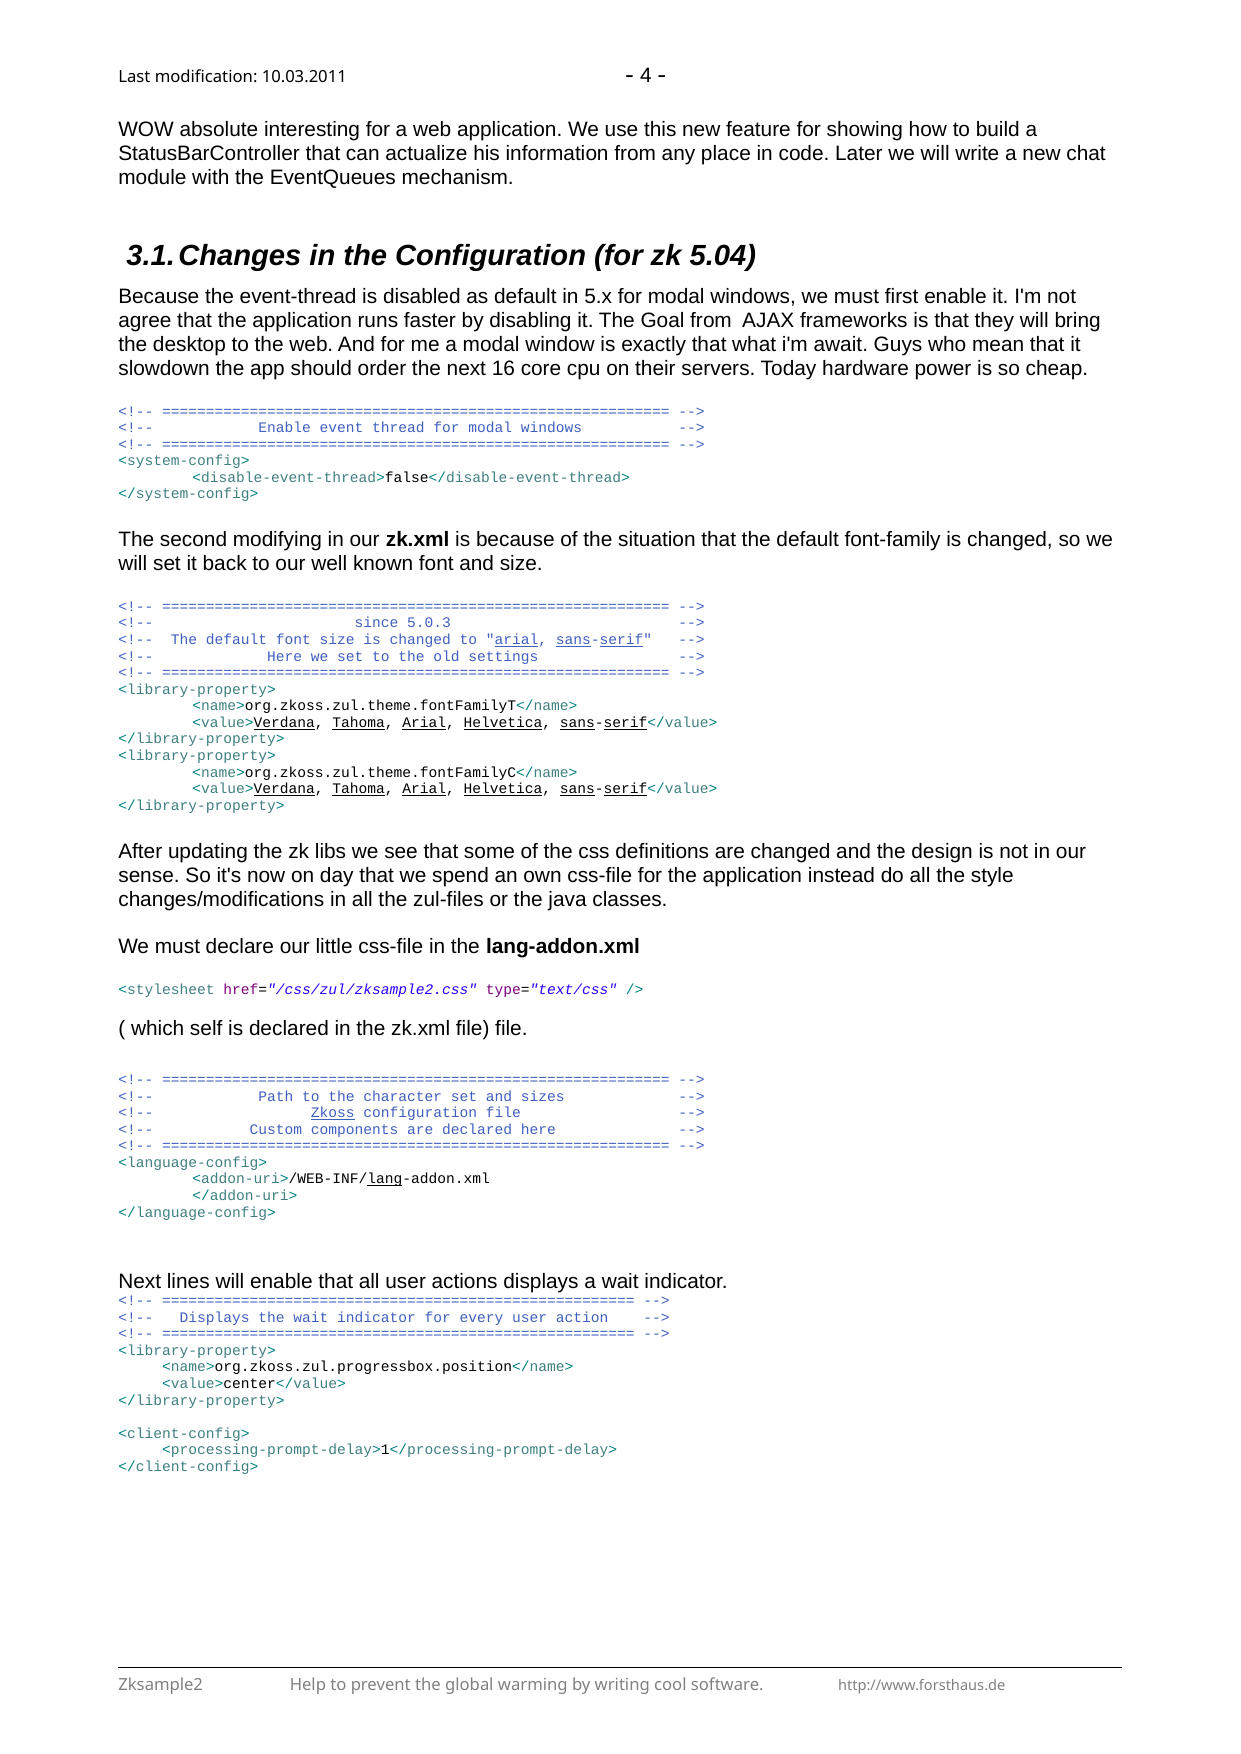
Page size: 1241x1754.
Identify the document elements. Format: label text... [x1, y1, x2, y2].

text <!-- ========================================================== --> [118, 665, 1122, 682]
text WOW absolute interesting for a web application. We use this new feature for showing how to build a StatusBarController that can actualize his information from any place in code. Later we will write a new chat module with the EventQueues mechanism. [118, 117, 1122, 189]
text <name>org.zkoss.zul.theme.fontFamilyC</name> [118, 765, 1122, 781]
text </library-property> [118, 732, 1122, 748]
text <!-- Zkoss configuration file --> [118, 1106, 1122, 1122]
text <language-config> [118, 1155, 1122, 1172]
text <!-- Enable event thread for modal windows --> [118, 421, 1122, 437]
text We must declare our little css-file in the lang-addon.xml [118, 934, 1122, 958]
text <!-- ========================================================== --> [118, 404, 1122, 421]
text <!-- ====================================================== --> [118, 1326, 1122, 1343]
text </system-config> [118, 487, 1122, 503]
text Because the event-thread is disabled as default in 5.x for modal windows, we must first enable it. I'm not agree that the application runs faster by disabling it. The Goal from AJAX frameworks is that they will bring the desktop to the web. And for me a modal window is exactly that what i'm await. Guys who mean that it slowdown the app should order the next 16 core cpu on their servers. Today hardware power is so cheap. [118, 284, 1122, 380]
text After updating the zk libs we see that some of the css definitions are changed and the design is not in our sense. So it's now on day that we spend an own css-file for the application instead do all the style changes/modifications in all the zul-files or the java classes. [118, 838, 1122, 910]
text <library-property> [118, 682, 1122, 698]
text <!-- ====================================================== --> [118, 1293, 1122, 1310]
text <client-config> [118, 1426, 1122, 1442]
text <!-- Custom components are declared here --> [118, 1122, 1122, 1139]
text <value>Verdana, Tahoma, Arial, Helvetica, sans-serif</value> [118, 781, 1122, 798]
text <!-- Here we set to the old settings --> [118, 649, 1122, 665]
text </library-property> [118, 798, 1122, 814]
text <!-- ========================================================== --> [118, 599, 1122, 616]
subtitle Changes in the Configuration (for zk 5.04) [118, 238, 1122, 272]
text <name>org.zkoss.zul.theme.fontFamilyT</name> [118, 698, 1122, 715]
text <!-- The default font size is changed to "arial, sans-serif" --> [118, 632, 1122, 649]
text <!-- ========================================================== --> [118, 1139, 1122, 1155]
text </library-property> [118, 1393, 1122, 1409]
text <processing-prompt-delay>1</processing-prompt-delay> [118, 1442, 1122, 1459]
text <name>org.zkoss.zul.progressbox.position</name> [118, 1359, 1122, 1376]
text <!-- ========================================================== --> [118, 1072, 1122, 1089]
text <library-property> [118, 748, 1122, 765]
text <value>center</value> [118, 1376, 1122, 1393]
text </addon-uri> [118, 1188, 1122, 1205]
text </language-config> [118, 1205, 1122, 1221]
text <disable-event-thread>false</disable-event-thread> [118, 470, 1122, 487]
text <!-- since 5.0.3 --> [118, 616, 1122, 632]
text <!-- Displays the wait indicator for every user action --> [118, 1310, 1122, 1326]
text <value>Verdana, Tahoma, Arial, Helvetica, sans-serif</value> [118, 715, 1122, 732]
text ( which self is declared in the zk.xml file) file. [118, 1015, 1122, 1039]
text <addon-uri>/WEB-INF/lang-addon.xml [118, 1172, 1122, 1188]
text The second modifying in our zk.xml is because of the situation that the default font-family is changed, so we will set it back to our well known font and size. [118, 527, 1122, 575]
text <!-- ========================================================== --> [118, 437, 1122, 454]
text </client-config> [118, 1459, 1122, 1476]
text <library-property> [118, 1343, 1122, 1359]
text Next lines will enable that all user actions displays a wait indicator. [118, 1269, 1122, 1293]
text <!-- Path to the character set and sizes --> [118, 1089, 1122, 1106]
text <system-config> [118, 454, 1122, 470]
text <stylesheet href="/css/zul/zksample2.css" type="text/css" /> [118, 982, 1122, 999]
